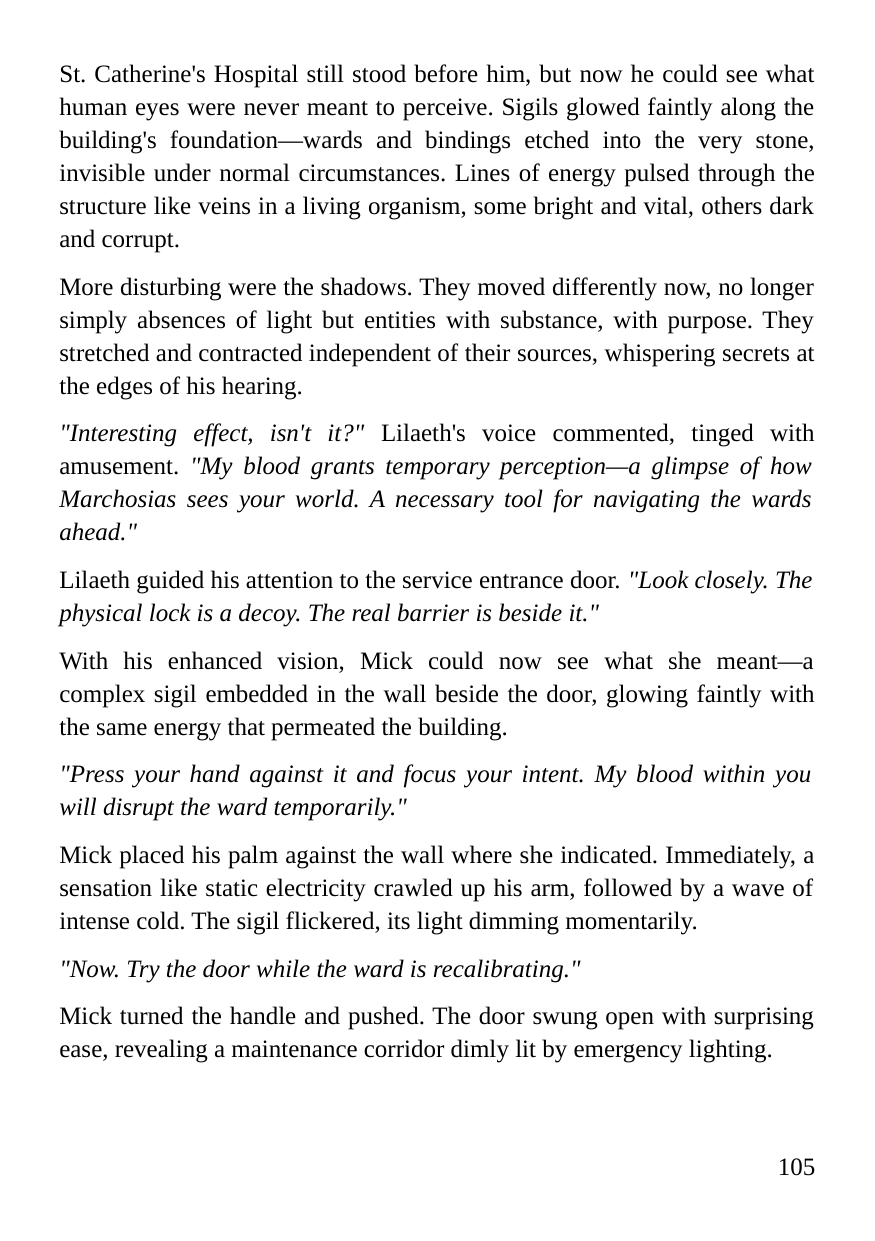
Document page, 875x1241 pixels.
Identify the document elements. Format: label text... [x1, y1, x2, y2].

text "Now. Try the door while the ward is recalibrating." [59, 954, 815, 982]
text Mick turned the handle and pushed. The door swung open with surprising ease, revealing a maintenance corridor dimly lit by emergency lighting. [59, 1001, 815, 1063]
text Mick placed his palm against the wall where she indicated. Immediately, a sensation like static electricity crawled up his arm, followed by a wave of intense cold. The sigil flickered, its light dimming momentarily. [59, 840, 815, 935]
text More disturbing were the shadows. They moved differently now, no longer simply absences of light but entities with substance, with purpose. They stretched and contracted independent of their sources, whispering secrets at the edges of his hearing. [59, 272, 815, 399]
text Lilaeth guided his attention to the service entrance door. "Look closely. The physical lock is a decoy. The real barrier is beside it." [59, 565, 815, 627]
text "Interesting effect, isn't it?" Lilaeth's voice commented, tinged with amusement. "My blood grants temporary perception—a glimpse of how Marchosias sees your world. A necessary tool for navigating the wards ahead." [59, 418, 815, 546]
text "Press your hand against it and focus your intent. My blood within you will disrupt the ward temporarily." [59, 759, 815, 821]
text St. Catherine's Hospital still stood before him, but now he could see what human eyes were never meant to perceive. Sigils glowed faintly along the building's foundation—wards and bindings etched into the very stone, invisible under normal circumstances. Lines of energy pulsed through the structure like veins in a living organism, some bright and vital, others dark and corrupt. [59, 59, 815, 253]
text With his enhanced vision, Mick could now see what she meant—a complex sigil embedded in the wall beside the door, glowing faintly with the same energy that permeated the building. [59, 646, 815, 741]
